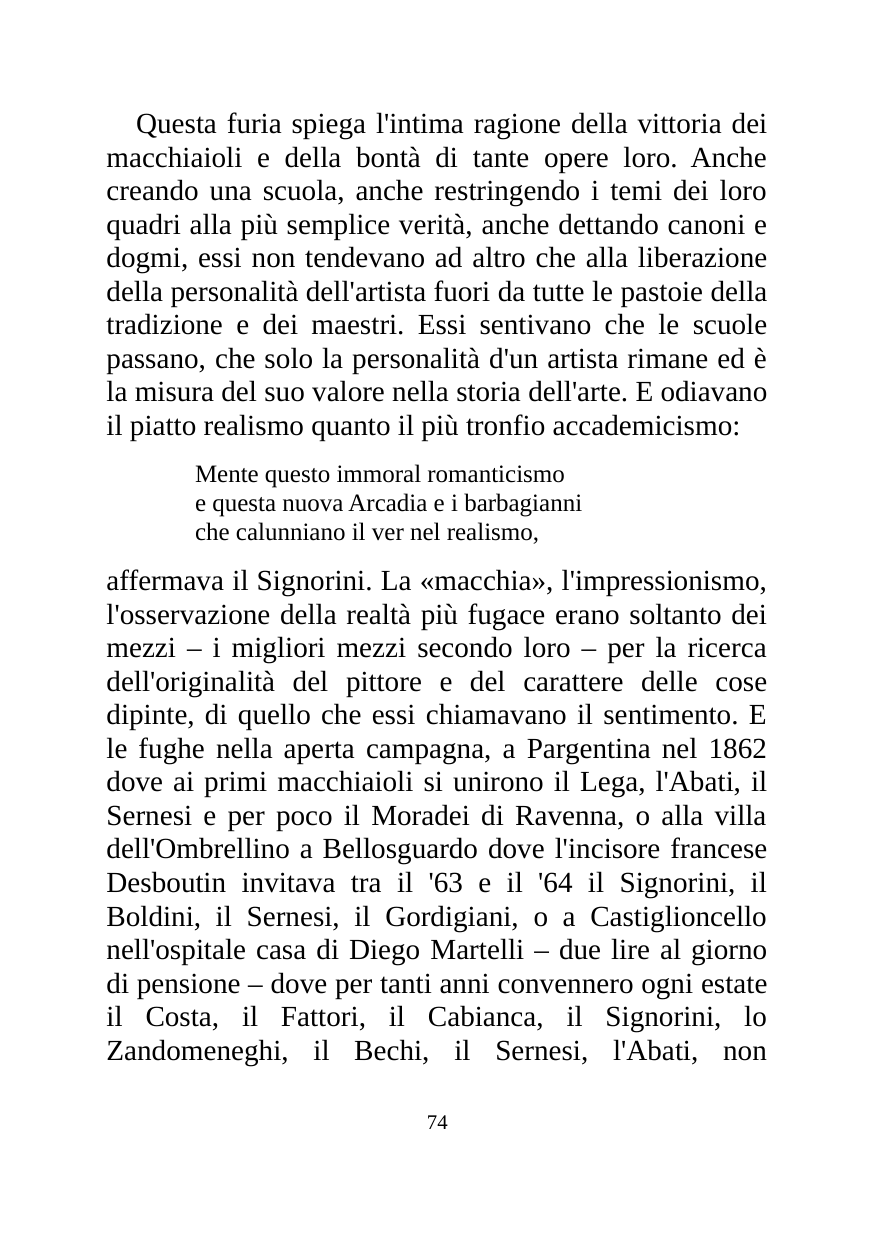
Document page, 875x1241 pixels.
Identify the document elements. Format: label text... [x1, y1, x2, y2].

text Questa furia spiega l'intima ragione della vittoria dei macchiaioli e della bontà di tante opere loro. Anche creando una scuola, anche restringendo i temi dei loro quadri alla più semplice verità, anche dettando canoni e dogmi, essi non tendevano ad altro che alla liberazione della personalità dell'artista fuori da tutte le pastoie della tradizione e dei maestri. Essi sentivano che le scuole passano, che solo la personalità d'un artista rimane ed è la misura del suo valore nella storia dell'arte. E odiavano il piatto realismo quanto il più tronfio accademicismo: [106, 106, 768, 442]
text Mente questo immoral romanticismo e questa nuova Arcadia e i barbagianni che calunniano il ver nel realismo, [195, 459, 768, 546]
text affermava il Signorini. La «macchia», l'impressionismo, l'osservazione della realtà più fugace erano soltanto dei mezzi – i migliori mezzi secondo loro – per la ricerca dell'originalità del pittore e del carattere delle cose dipinte, di quello che essi chiamavano il sentimento. E le fughe nella aperta campagna, a Pargentina nel 1862 dove ai primi macchiaioli si unirono il Lega, l'Abati, il Sernesi e per poco il Moradei di Ravenna, o alla villa dell'Ombrellino a Bellosguardo dove l'incisore francese Desboutin invitava tra il '63 e il '64 il Signorini, il Boldini, il Sernesi, il Gordigiani, o a Castiglioncello nell'ospitale casa di Diego Martelli – due lire al giorno di pensione – dove per tanti anni convennero ogni estate il Costa, il Fattori, il Cabianca, il Signorini, lo Zandomeneghi, il Bechi, il Sernesi, l'Abati, non [106, 563, 768, 1066]
